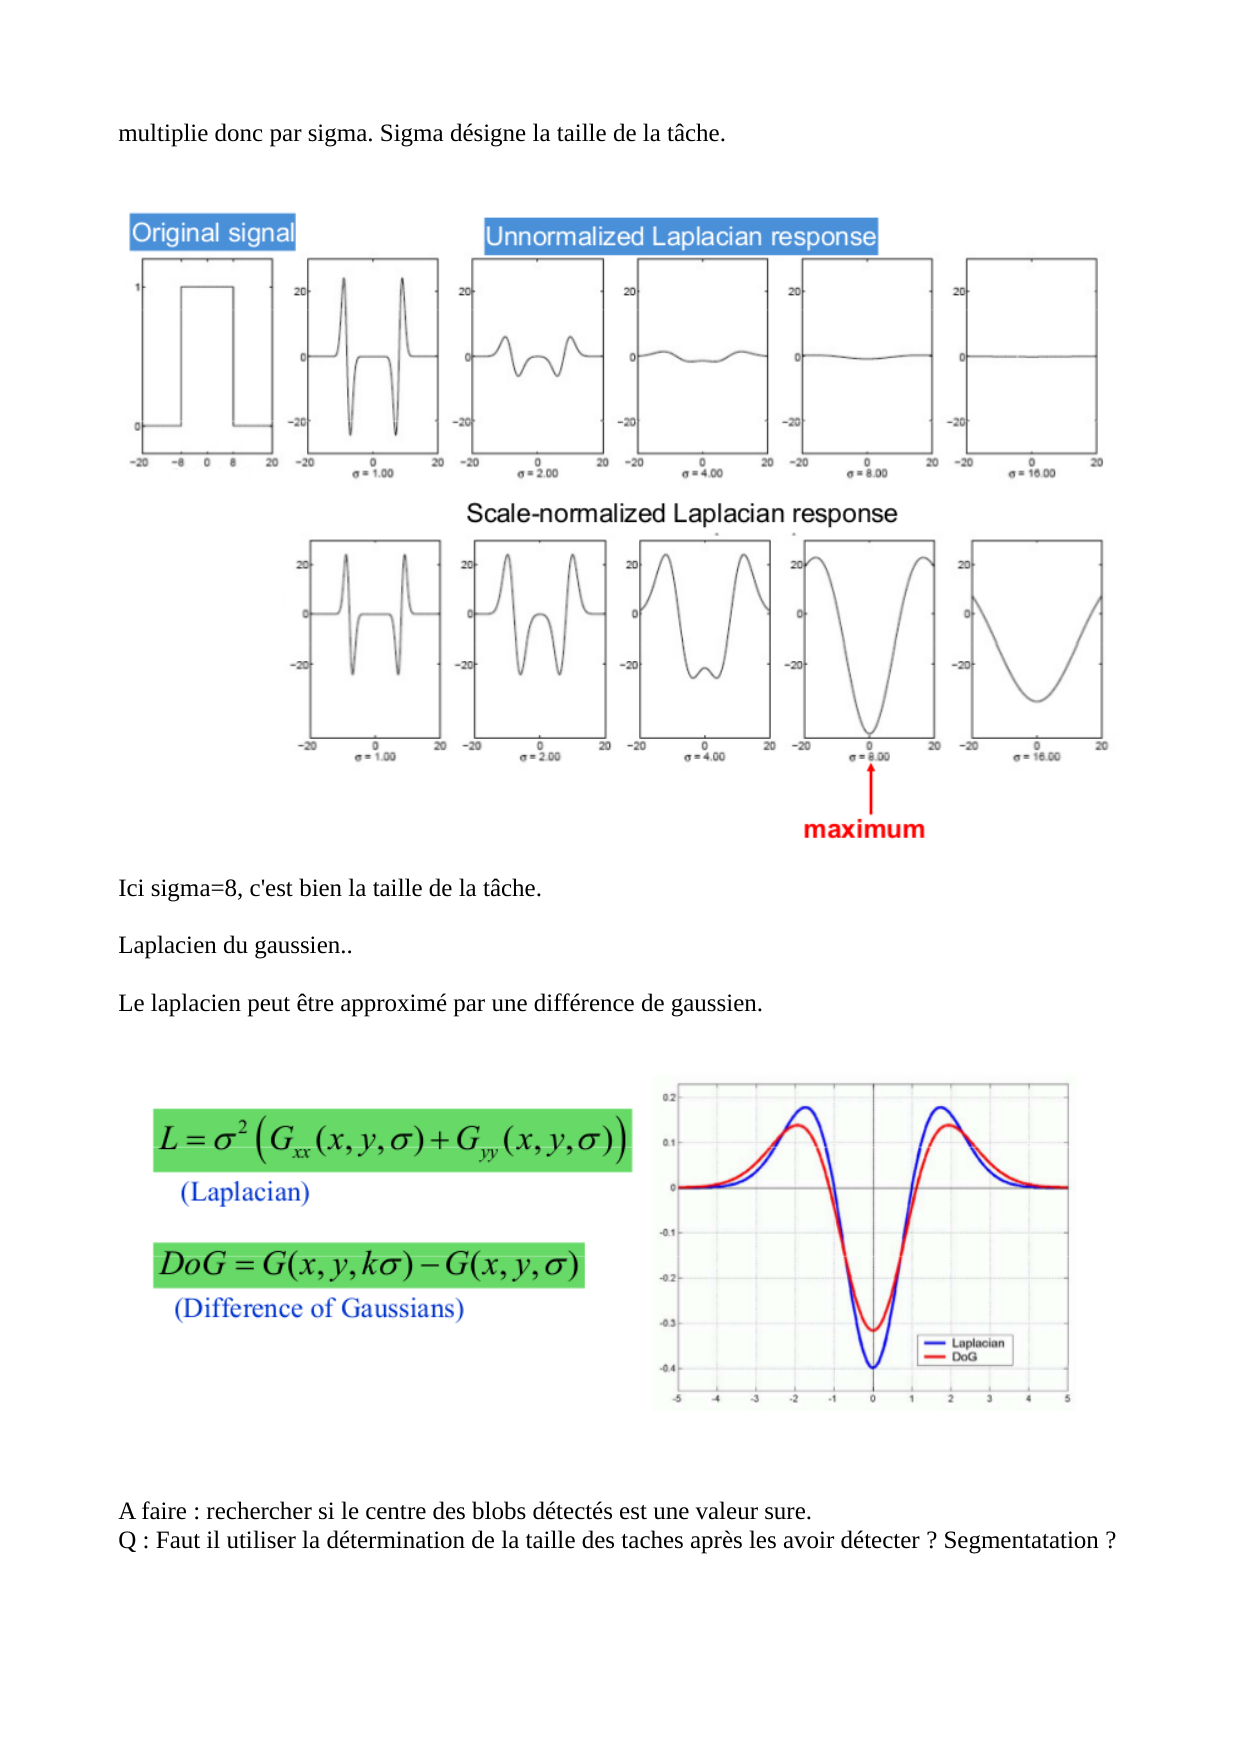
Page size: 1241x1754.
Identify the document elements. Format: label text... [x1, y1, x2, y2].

text Q : Faut il utiliser la détermination de la taille des taches après les avoir détecter ? Segmentatation ? [118, 1525, 1122, 1554]
picture [118, 204, 1123, 873]
text multiplie donc par sigma. Sigma désigne la taille de la tâche. [118, 118, 1122, 147]
text Ici sigma=8, c'est bien la taille de la tâche. [118, 873, 1122, 902]
picture [118, 1045, 1123, 1468]
text Laplacien du gaussien.. [118, 930, 1122, 959]
text A faire : rechercher si le centre des blobs détectés est une valeur sure. [118, 1496, 1122, 1525]
text Le laplacien peut être approximé par une différence de gaussien. [118, 988, 1122, 1017]
